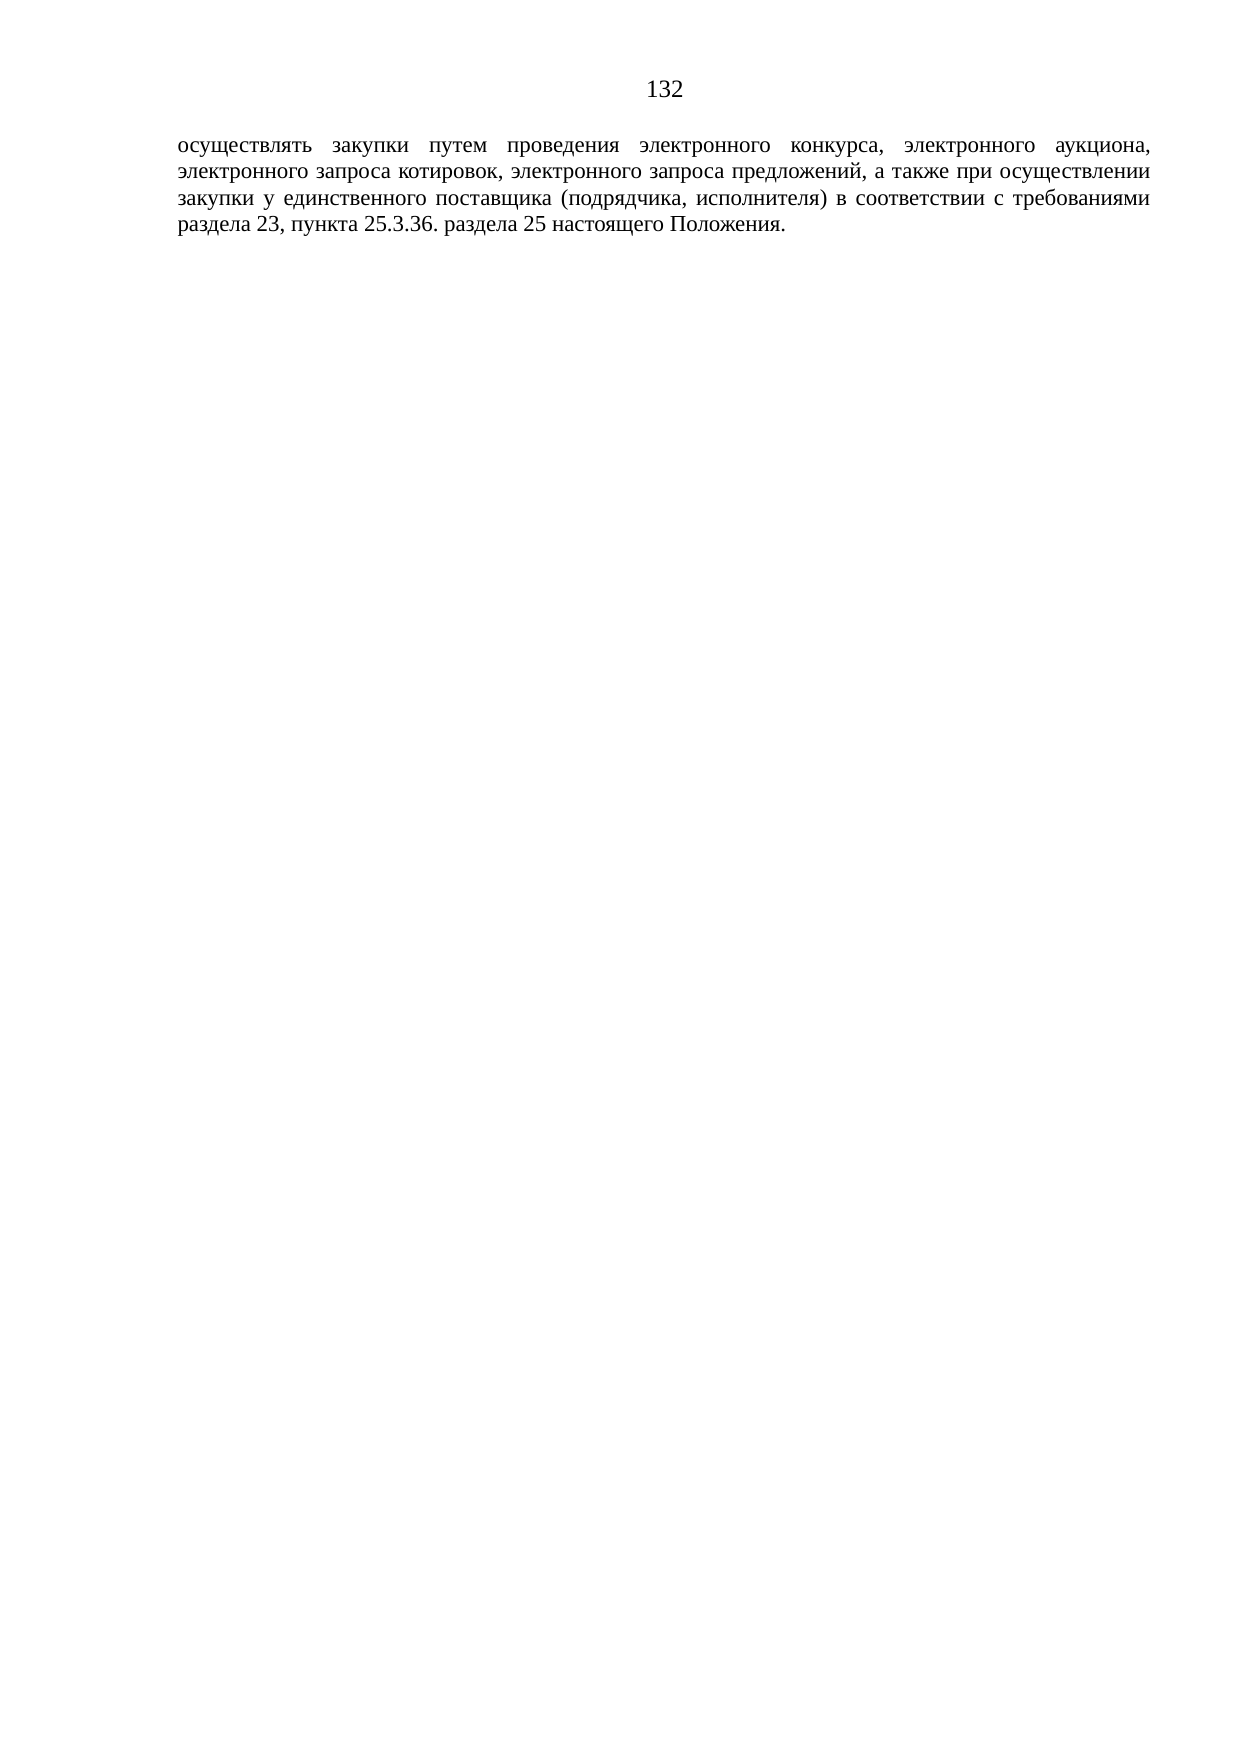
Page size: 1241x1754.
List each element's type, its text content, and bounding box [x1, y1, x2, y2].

text осуществлять закупки путем проведения электронного конкурса, электронного аукциона, электронного запроса котировок, электронного запроса предложений, а также при осуществлении закупки у единственного поставщика (подрядчика, исполнителя) в соответствии с требованиями раздела 23, пункта 25.3.36. раздела 25 настоящего Положения. [177, 131, 1152, 237]
